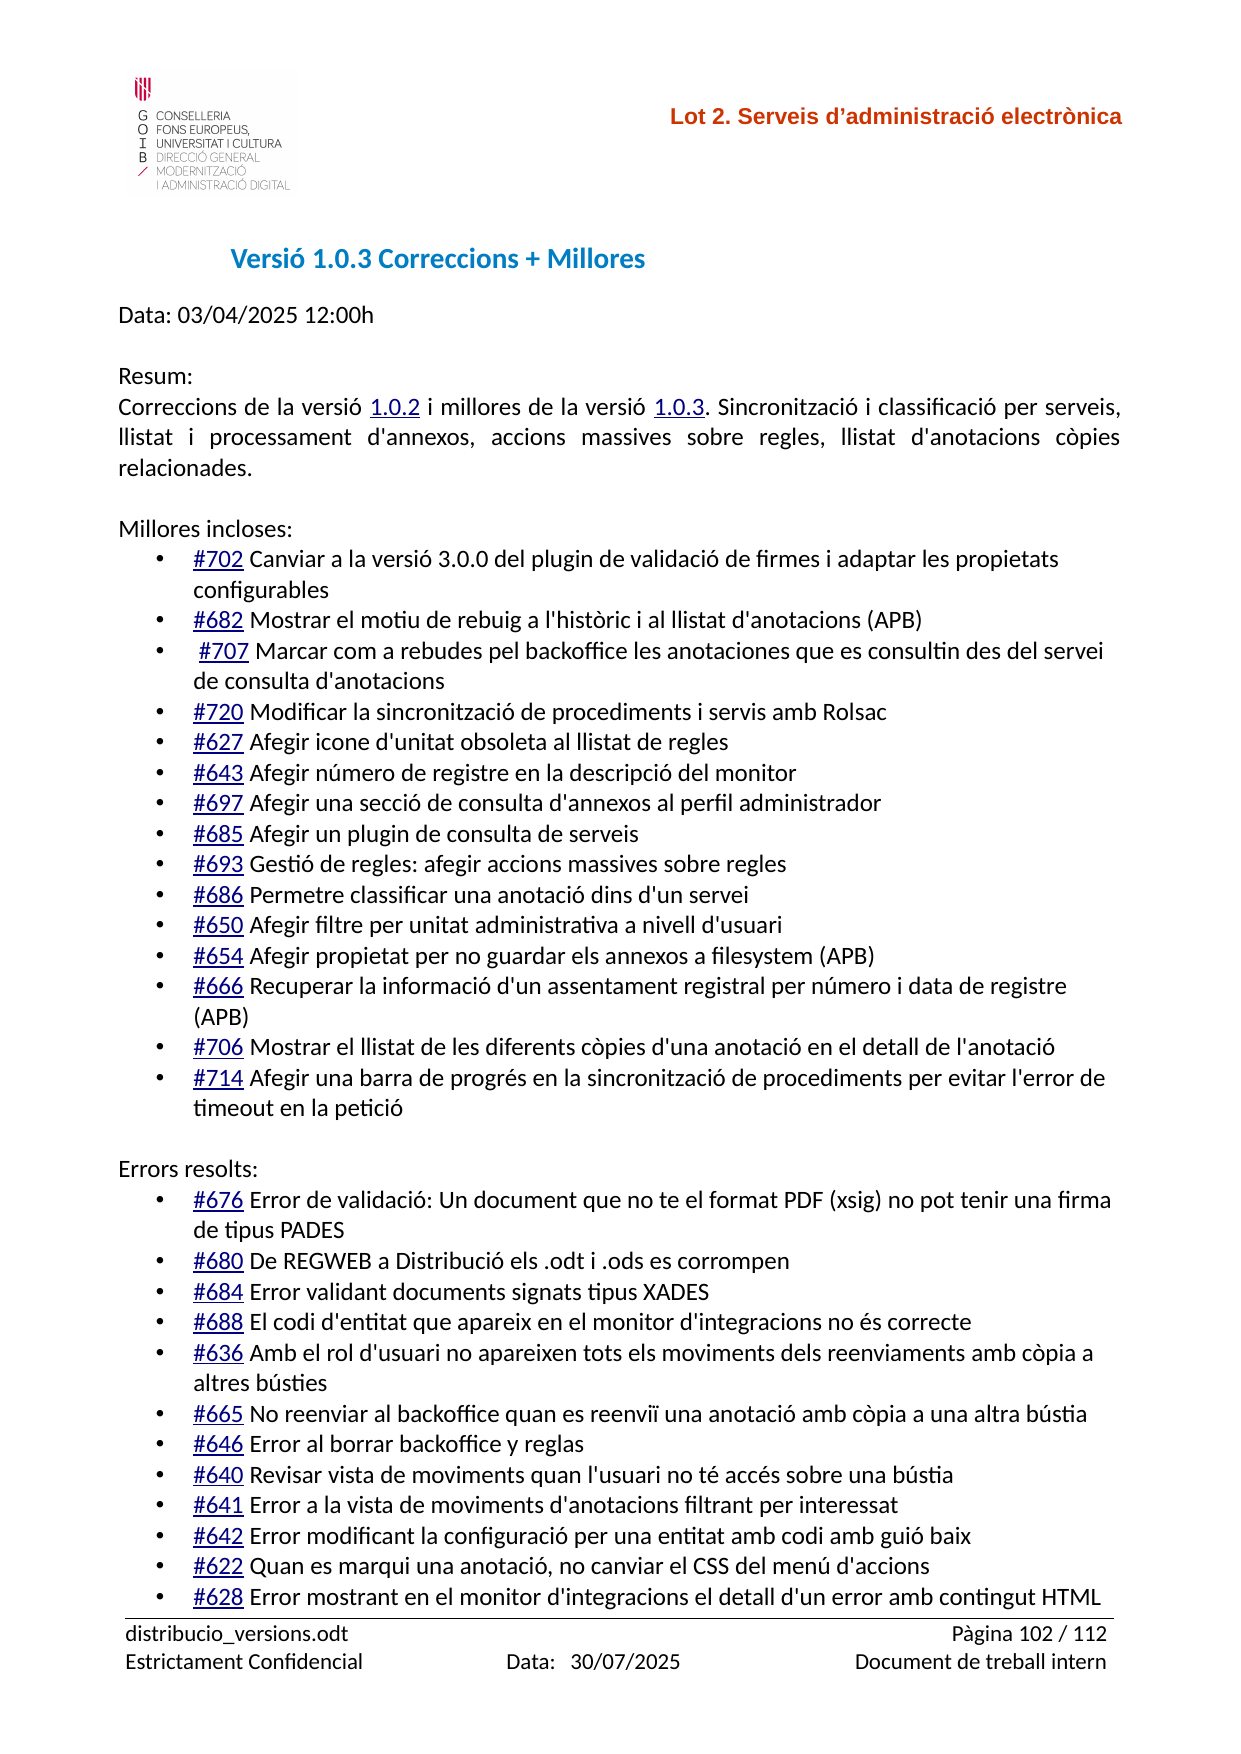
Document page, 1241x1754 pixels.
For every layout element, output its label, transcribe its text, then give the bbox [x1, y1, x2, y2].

text Data: 03/04/2025 12:00h [118, 299, 1122, 329]
list #636 Amb el rol d'usuari no apareixen tots els moviments dels reenviaments amb còpia a altres bústies [156, 1337, 1122, 1398]
list #714 Afegir una barra de progrés en la sincronització de procediments per evitar l'error de timeout en la petició [156, 1062, 1122, 1123]
list #628 Error mostrant en el monitor d'integracions el detall d'un error amb contingut HTML [156, 1581, 1122, 1611]
list #622 Quan es marqui una anotació, no canviar el CSS del menú d'accions [156, 1550, 1122, 1581]
list #680 De REGWEB a Distribució els .odt i .ods es corrompen [156, 1245, 1122, 1276]
text Correccions de la versió 1.0.2 i millores de la versió 1.0.3. Sincronització i classificació per serveis, llistat i processament d'annexos, accions massives sobre regles, llistat d'anotacions còpies relacionades. [118, 391, 1122, 482]
list #685 Afegir un plugin de consulta de serveis [156, 818, 1122, 848]
list #686 Permetre classificar una anotació dins d'un servei [156, 879, 1122, 909]
list #643 Afegir número de registre en la descripció del monitor [156, 757, 1122, 787]
list #688 El codi d'entitat que apareix en el monitor d'integracions no és correcte [156, 1306, 1122, 1337]
list #697 Afegir una secció de consulta d'annexos al perfil administrador [156, 787, 1122, 818]
list #646 Error al borrar backoffice y reglas [156, 1428, 1122, 1459]
list #706 Mostrar el llistat de les diferents còpies d'una anotació en el detall de l'anotació [156, 1032, 1122, 1062]
list #702 Canviar a la versió 3.0.0 del plugin de validació de firmes i adaptar les propietats configurables [156, 543, 1122, 604]
text Millores incloses: [118, 513, 1122, 543]
list #654 Afegir propietat per no guardar els annexos a filesystem (APB) [156, 940, 1122, 971]
list #693 Gestió de regles: afegir accions massives sobre regles [156, 848, 1122, 879]
list #666 Recuperar la informació d'un assentament registral per número i data de registre (APB) [156, 971, 1122, 1032]
list #665 No reenviar al backoffice quan es reenviï una anotació amb còpia a una altra bústia [156, 1398, 1122, 1428]
list #682 Mostrar el motiu de rebuig a l'històric i al llistat d'anotacions (APB) [156, 604, 1122, 635]
list #640 Revisar vista de moviments quan l'usuari no té accés sobre una bústia [156, 1459, 1122, 1489]
list #627 Afegir icone d'unitat obsoleta al llistat de regles [156, 726, 1122, 757]
subtitle Versió 1.0.3 Correccions + Millores [153, 240, 1122, 275]
text Errors resolts: [118, 1154, 1122, 1184]
list #684 Error validant documents signats tipus XADES [156, 1276, 1122, 1306]
list #707 Marcar com a rebudes pel backoffice les anotaciones que es consultin des del servei de consulta d'anotacions [156, 635, 1122, 696]
list #650 Afegir filtre per unitat administrativa a nivell d'usuari [156, 909, 1122, 940]
text Resum: [118, 360, 1122, 391]
picture [126, 70, 299, 197]
list #720 Modificar la sincronització de procediments i servis amb Rolsac [156, 696, 1122, 726]
list #641 Error a la vista de moviments d'anotacions filtrant per interessat [156, 1489, 1122, 1520]
list #642 Error modificant la configuració per una entitat amb codi amb guió baix [156, 1520, 1122, 1550]
list #676 Error de validació: Un document que no te el format PDF (xsig) no pot tenir una firma de tipus PADES [156, 1184, 1122, 1245]
